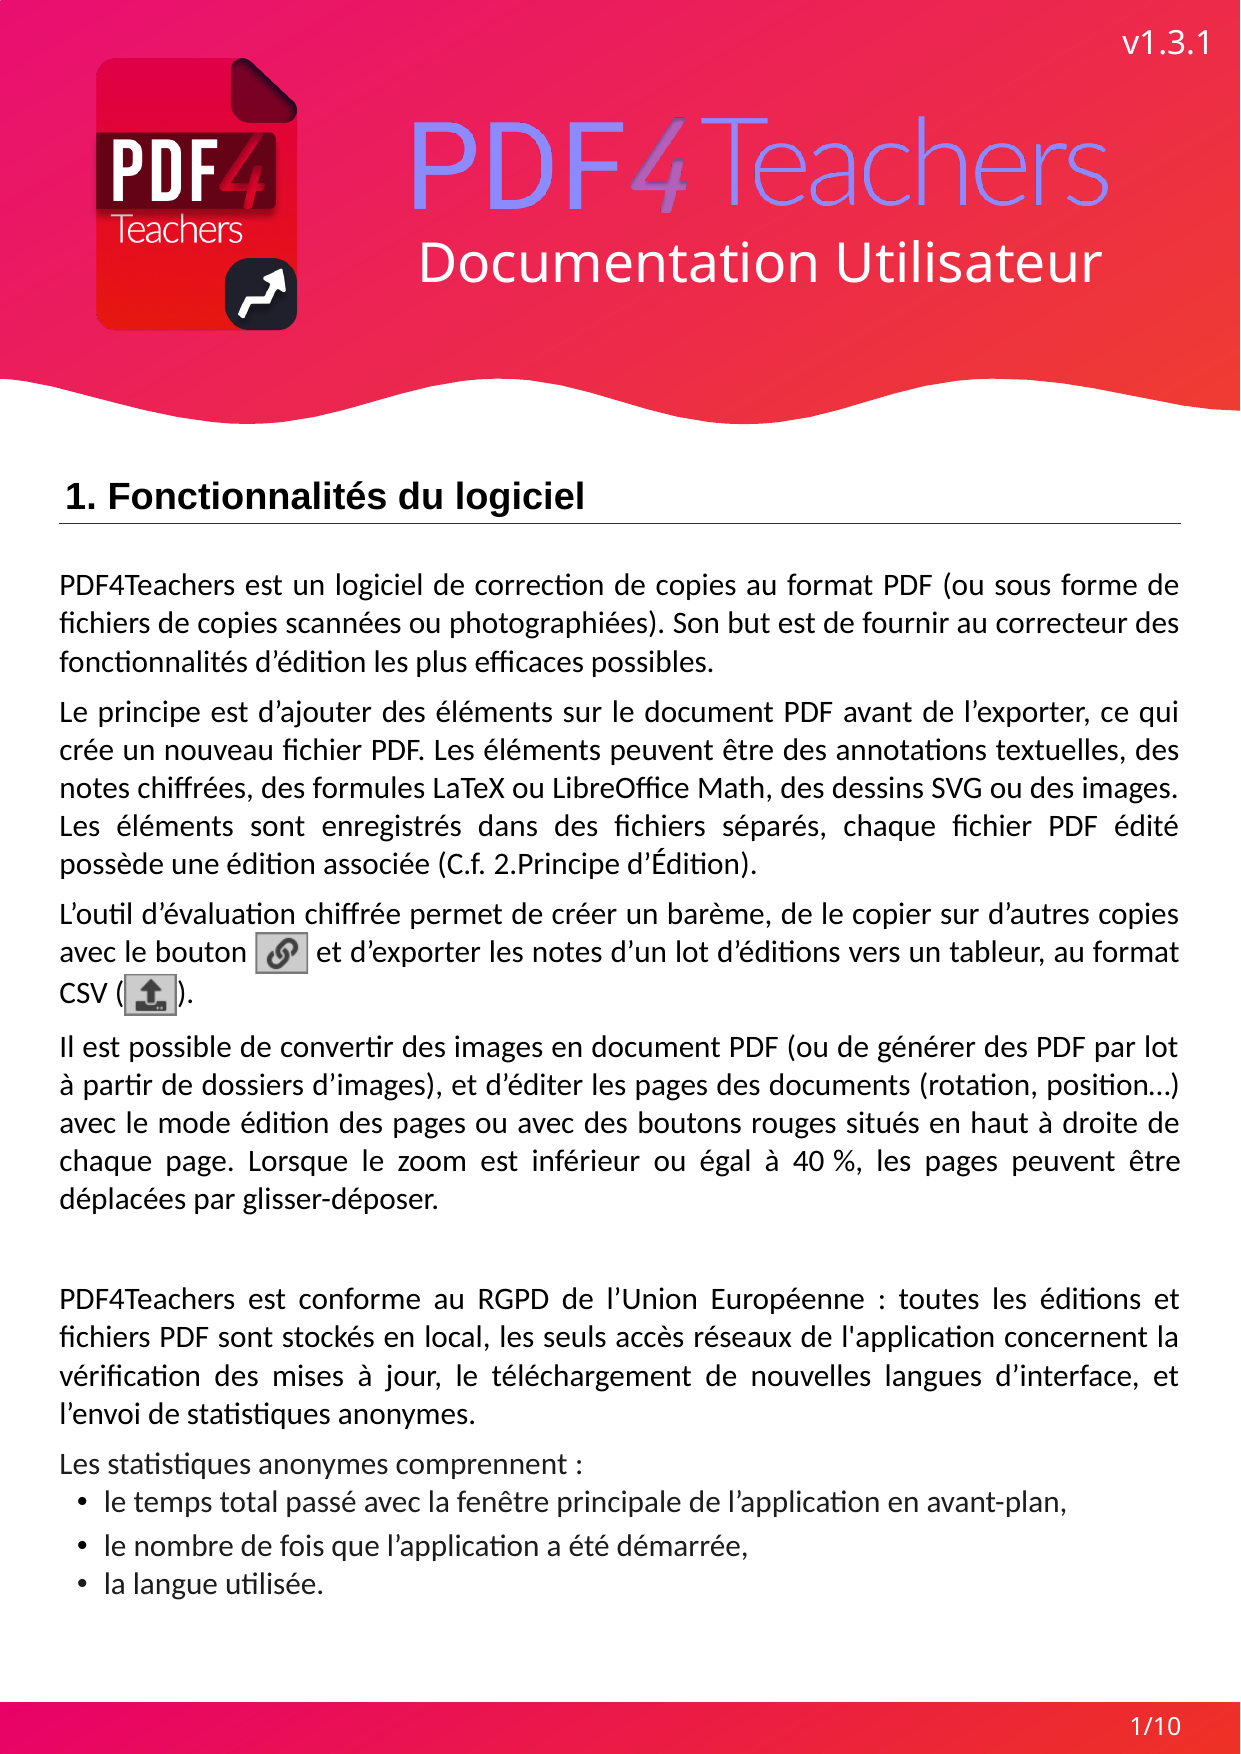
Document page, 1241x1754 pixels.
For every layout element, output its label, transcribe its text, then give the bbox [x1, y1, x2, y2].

list la langue utilisée. [77, 1564, 1181, 1602]
text L’outil d’évaluation chiffrée permet de créer un barème, de le copier sur d’autres copies avec le bouton et d’exporter les notes d’un lot d’éditions vers un tableur, au format CSV (). [59, 894, 1181, 1015]
picture [255, 932, 309, 974]
picture [124, 974, 177, 1016]
picture [390, 107, 1129, 223]
text PDF4Teachers est un logiciel de correction de copies au format PDF (ou sous forme de fichiers de copies scannées ou photographiées). Son but est de fournir au correcteur des fonctionnalités d’édition les plus efficaces possibles. [59, 566, 1181, 680]
text PDF4Teachers est conforme au RGPD de l’Union Européenne : toutes les éditions et fichiers PDF sont stockés en local, les seuls accès réseaux de l'application concernent la vérification des mises à jour, le téléchargement de nouvelles langues d’interface, et l’envoi de statistiques anonymes. [59, 1279, 1181, 1432]
subtitle Fonctionnalités du logiciel [59, 468, 1181, 523]
list le nombre de fois que l’application a été démarrée, [77, 1526, 1181, 1564]
text Le principe est d’ajouter des éléments sur le document PDF avant de l’exporter, ce qui crée un nouveau fichier PDF. Les éléments peuvent être des annotations textuelles, des notes chiffrées, des formules LaTeX ou LibreOffice Math, des dessins SVG ou des images. Les éléments sont enregistrés dans des fichiers séparés, chaque fichier PDF édité possède une édition associée (C.f. 2.Principe d’Édition). [59, 692, 1181, 882]
list le temps total passé avec la fenêtre principale de l’application en avant-plan, [77, 1482, 1181, 1520]
text Il est possible de convertir des images en document PDF (ou de générer des PDF par lot à partir de dossiers d’images), et d’éditer les pages des documents (rotation, position…) avec le mode édition des pages ou avec des boutons rouges situés en haut à droite de chaque page. Lorsque le zoom est inférieur ou égal à 40 %, les pages peuvent être déplacées par glisser-déposer. [59, 1027, 1181, 1218]
text Les statistiques anonymes comprennent : [59, 1444, 1181, 1482]
